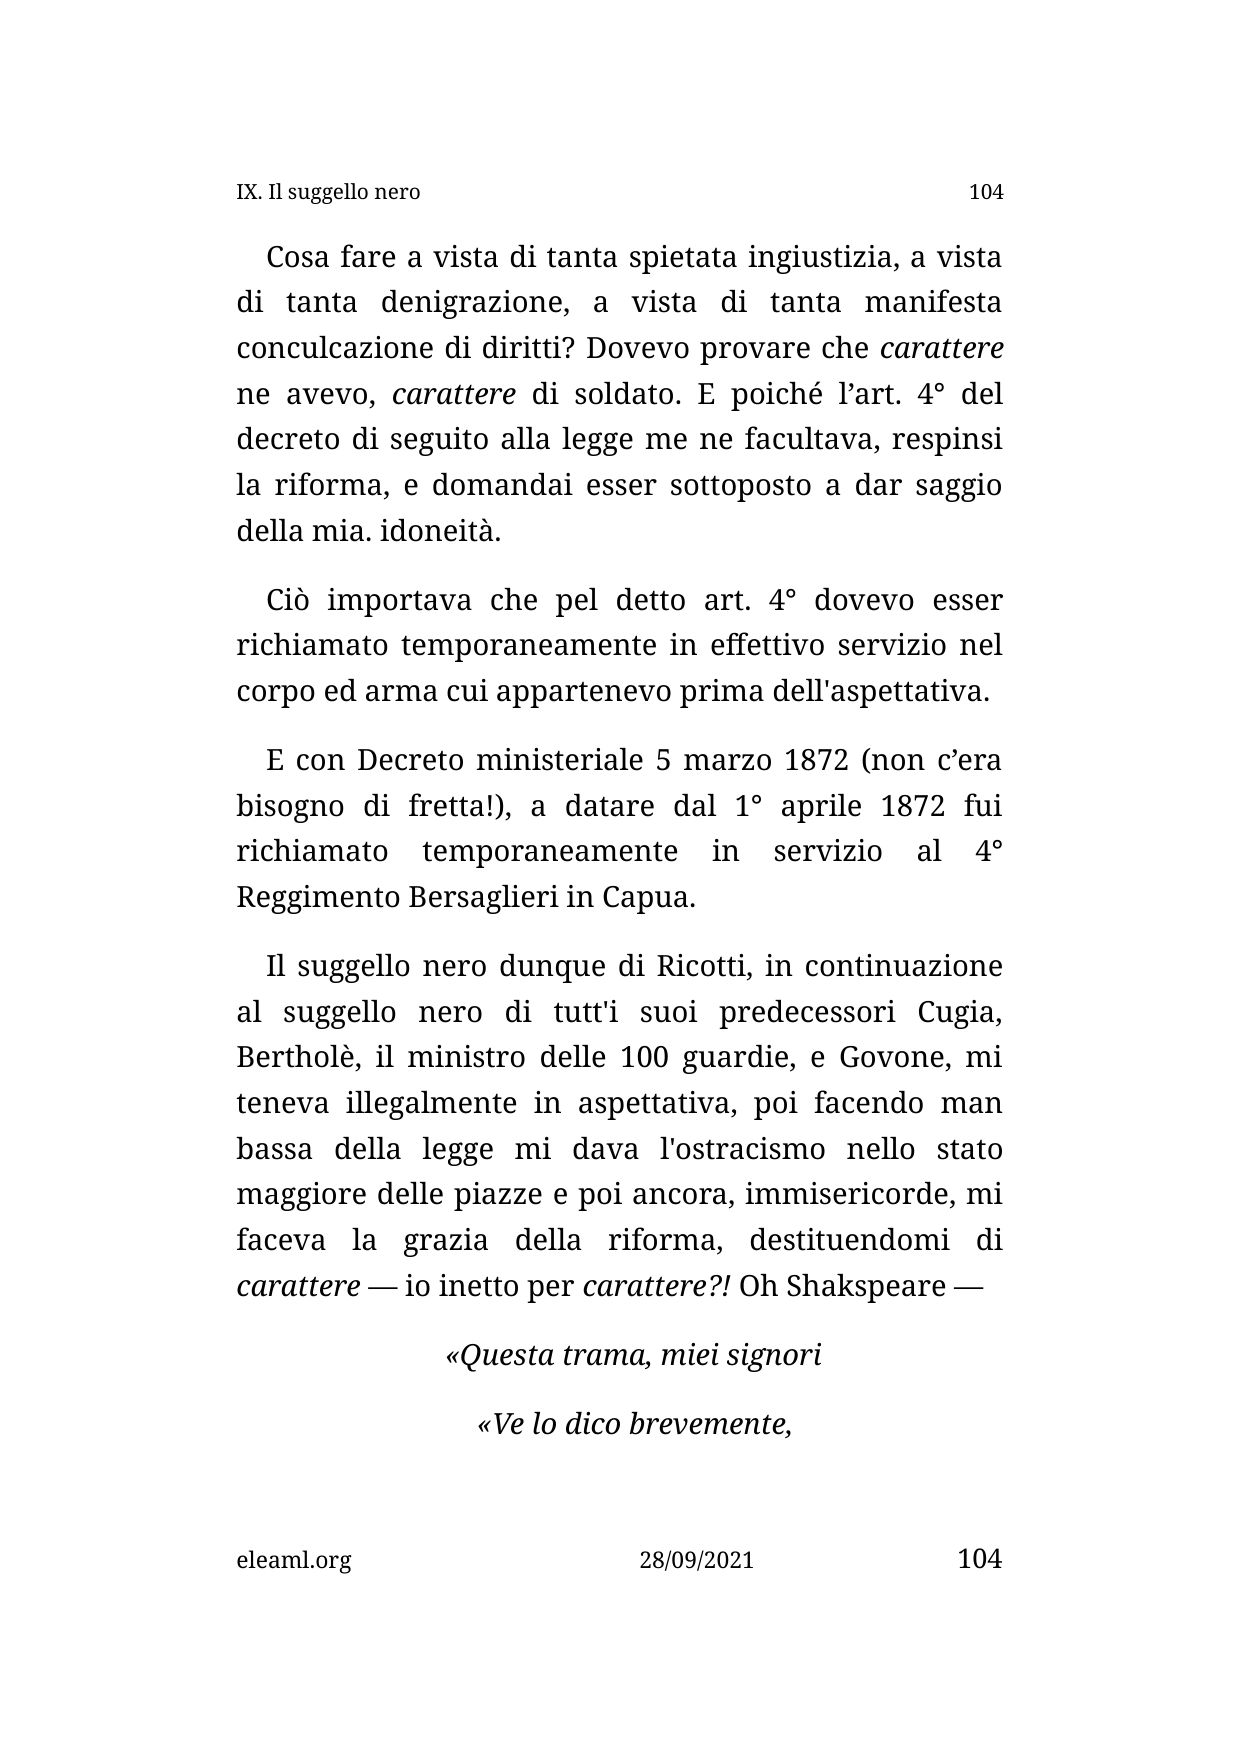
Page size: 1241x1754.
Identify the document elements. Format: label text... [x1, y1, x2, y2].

text Il suggello nero dunque di Ricotti, in continuazione al suggello nero di tutt'i suoi predecessori Cugia, Bertholè, il ministro delle 100 guardie, e Govone, mi teneva illegalmente in aspettativa, poi facendo man bassa della legge mi dava l'ostracismo nello stato maggiore delle piazze e poi ancora, immisericorde, mi faceva la grazia della riforma, destituendomi di carattere — io inetto per carattere?! Oh Shakspeare — [236, 946, 1004, 1304]
text Cosa fare a vista di tanta spietata ingiustizia, a vista di tanta denigrazione, a vista di tanta manifesta conculcazione di diritti? Dovevo provare che carattere ne avevo, carattere di soldato. E poiché l’art. 4° del decreto di seguito alla legge me ne facultava, respinsi la riforma, e domandai esser sottoposto a dar saggio della mia. idoneità. [236, 236, 1004, 549]
text Ciò importava che pel detto art. 4° dovevo esser richiamato temporaneamente in effettivo servizio nel corpo ed arma cui appartenevo prima dell'aspettativa. [236, 579, 1004, 710]
text «Ve lo dico brevemente, [236, 1403, 1004, 1443]
text «Questa trama, miei signori [236, 1334, 1004, 1374]
text E con Decreto ministeriale 5 marzo 1872 (non c’era bisogno di fretta!), a datare dal 1° aprile 1872 fui richiamato temporaneamente in servizio al 4° Reggimento Bersaglieri in Capua. [236, 739, 1004, 916]
